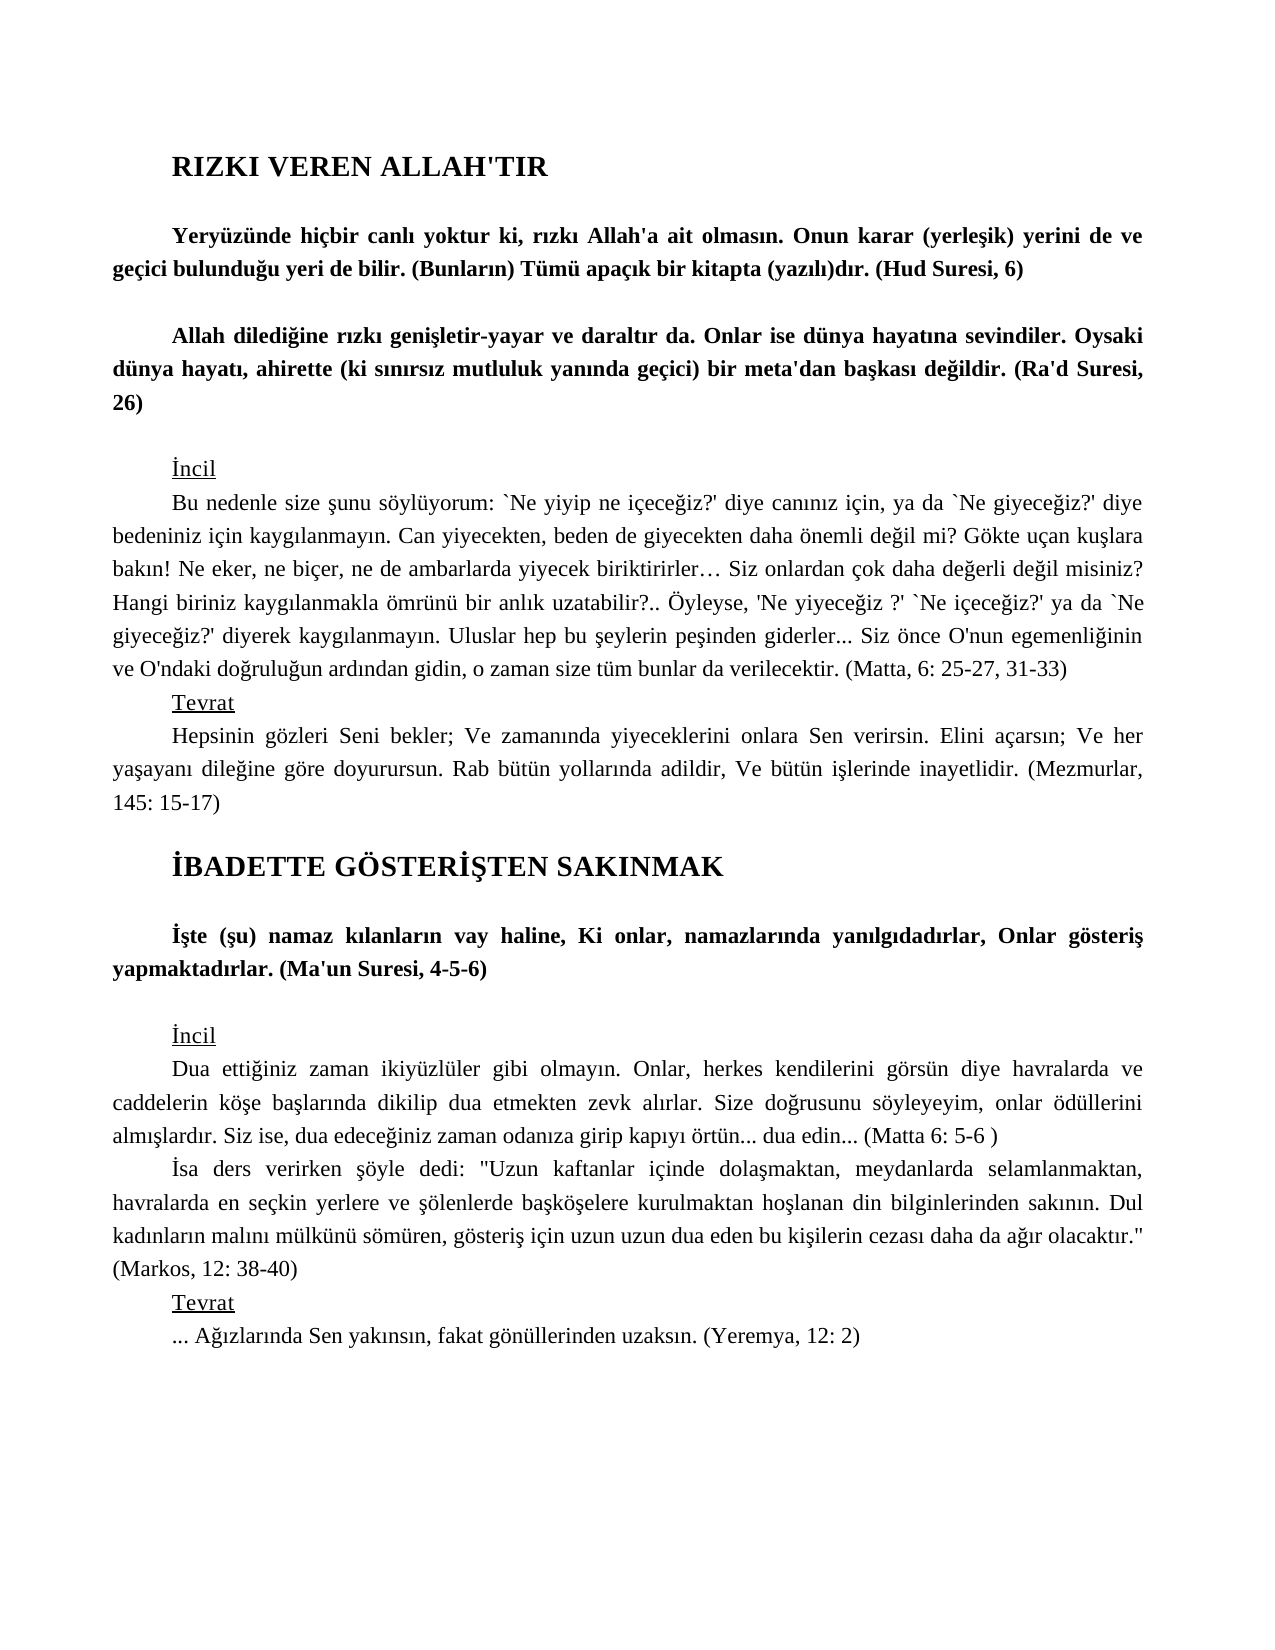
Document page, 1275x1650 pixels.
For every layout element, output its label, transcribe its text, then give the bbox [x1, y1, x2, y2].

text ... Ağızlarında Sen yakınsın, fakat gönüllerinden uzaksın. (Yeremya, 12: 2) [112, 1317, 1145, 1350]
text Dua ettiğiniz zaman ikiyüzlüler gibi olmayın. Onlar, herkes kendilerini görsün diye havralarda ve caddelerin köşe başlarında dikilip dua etmekten zevk alırlar. Size doğrusunu söyleyeyim, onlar ödüllerini almışlardır. Siz ise, dua edeceğiniz zaman odanıza girip kapıyı örtün... dua edin... (Matta 6: 5-6 ) [112, 1050, 1145, 1150]
text Tevrat [112, 683, 1145, 717]
text İsa ders verirken şöyle dedi: "Uzun kaftanlar içinde dolaşmaktan, meydanlarda selamlanmaktan, havralarda en seçkin yerlere ve şölenlerde başköşelere kurulmaktan hoşlanan din bilginlerinden sakının. Dul kadınların malını mülkünü sömüren, gösteriş için uzun uzun dua eden bu kişilerin cezası daha da ağır olacaktır." (Markos, 12: 38-40) [112, 1150, 1145, 1283]
text Hepsinin gözleri Seni bekler; Ve zamanında yiyeceklerini onlara Sen verirsin. Elini açarsın; Ve her yaşayanı dileğine göre doyurursun. Rab bütün yollarında adildir, Ve bütün işlerinde inayetlidir. (Mezmurlar, 145: 15-17) [112, 717, 1145, 817]
text Tevrat [112, 1283, 1145, 1317]
text İBADETTE GÖSTERİŞTEN SAKINMAK [112, 850, 1145, 883]
text Allah dilediğine rızkı genişletir-yayar ve daraltır da. Onlar ise dünya hayatına sevindiler. Oysaki dünya hayatı, ahirette (ki sınırsız mutluluk yanında geçici) bir meta'dan başkası değildir. (Ra'd Suresi, 26) [112, 317, 1145, 417]
text İncil [112, 1017, 1145, 1050]
text RIZKI VEREN ALLAH'TIR [112, 150, 1145, 183]
text İşte (şu) namaz kılanların vay haline, Ki onlar, namazlarında yanılgıdadırlar, Onlar gösteriş yapmaktadırlar. (Ma'un Suresi, 4-5-6) [112, 917, 1145, 983]
text Bu nedenle size şunu söylüyorum: `Ne yiyip ne içeceğiz?' diye canınız için, ya da `Ne giyeceğiz?' diye bedeniniz için kaygılanmayın. Can yiyecekten, beden de giyecekten daha önemli değil mi? Gökte uçan kuşlara bakın! Ne eker, ne biçer, ne de ambarlarda yiyecek biriktirirler… Siz onlardan çok daha değerli değil misiniz? Hangi biriniz kaygılanmakla ömrünü bir anlık uzatabilir?.. Öyleyse, 'Ne yiyeceğiz ?' `Ne içeceğiz?' ya da `Ne giyeceğiz?' diyerek kaygılanmayın. Uluslar hep bu şeylerin peşinden giderler... Siz önce O'nun egemenliğinin ve O'ndaki doğruluğun ardından gidin, o zaman size tüm bunlar da verilecektir. (Matta, 6: 25-27, 31-33) [112, 483, 1145, 683]
text İncil [112, 450, 1145, 483]
text Yeryüzünde hiçbir canlı yoktur ki, rızkı Allah'a ait olmasın. Onun karar (yerleşik) yerini de ve geçici bulunduğu yeri de bilir. (Bunların) Tümü apaçık bir kitapta (yazılı)dır. (Hud Suresi, 6) [112, 217, 1145, 283]
